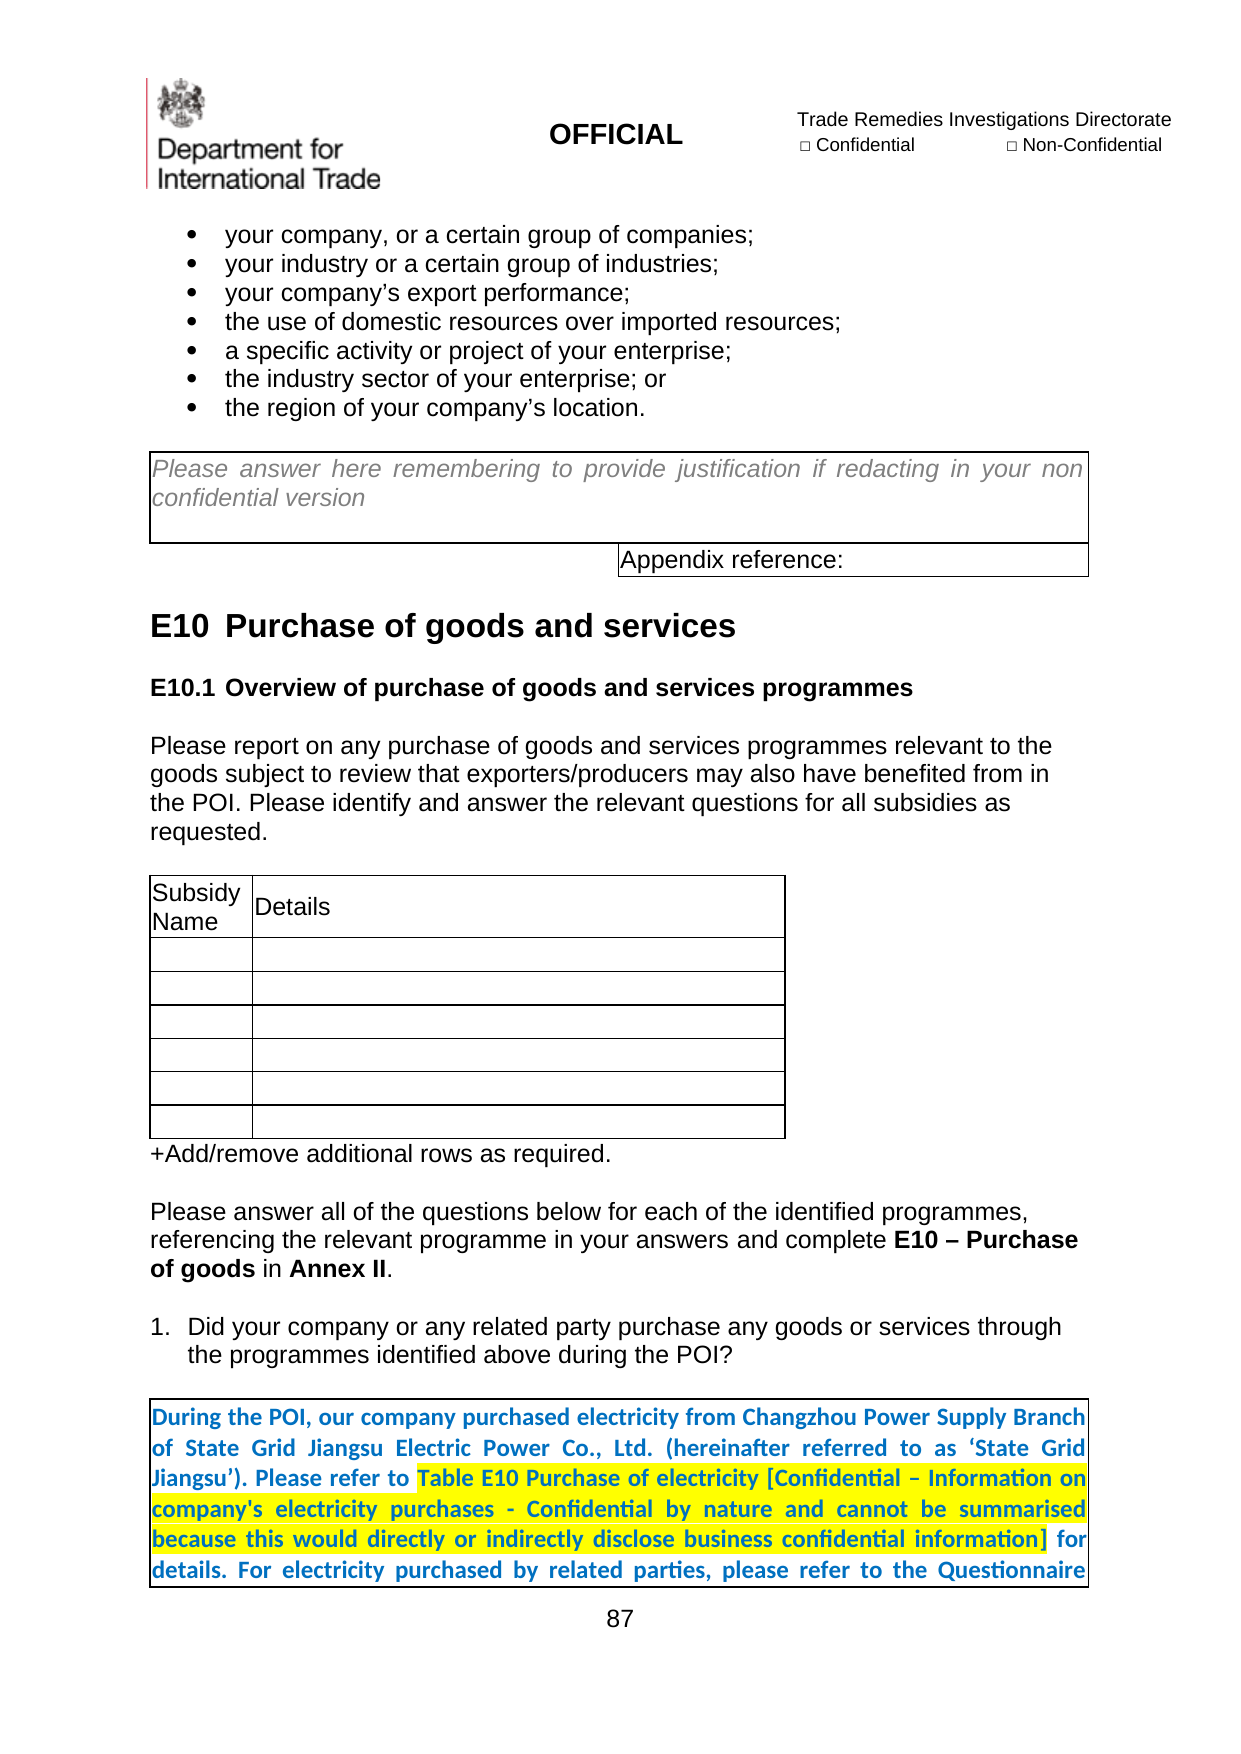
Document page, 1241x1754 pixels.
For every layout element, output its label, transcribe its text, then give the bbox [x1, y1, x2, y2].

table_cell [151, 1072, 252, 1104]
text E10.1 Overview of purchase of goods and services programmes [150, 673, 1090, 702]
table_cell [151, 1006, 252, 1037]
table_header Please answer here remembering to provide justification if redacting in your non confidential version [151, 453, 1088, 542]
text Please answer all of the questions below for each of the identified programmes, referencing the relevant programme in your answers and complete E10 – Purchase of goods in Annex II. [150, 1197, 1090, 1283]
table_cell [151, 938, 252, 971]
table_cell [151, 972, 252, 1004]
table_cell Appendix reference: [619, 544, 1088, 576]
text +Add/remove additional rows as required. [150, 1139, 1090, 1168]
list your company, or a certain group of companies; [187, 220, 1090, 249]
list the industry sector of your enterprise; or [187, 364, 1090, 393]
table_header Details [253, 876, 784, 937]
table_cell [253, 1072, 784, 1104]
table_cell [253, 1039, 784, 1071]
list your company’s export performance; [187, 278, 1090, 307]
table_header Subsidy Name [151, 876, 252, 937]
list your industry or a certain group of industries; [187, 249, 1090, 278]
table_cell [253, 938, 784, 971]
list a specific activity or project of your enterprise; [187, 336, 1090, 364]
text Please report on any purchase of goods and services programmes relevant to the goods subject to review that exporters/producers may also have benefited from in the POI. Please identify and answer the relevant questions for all subsidies as requested. [150, 731, 1090, 846]
table_cell [150, 544, 618, 576]
list the use of domestic resources over imported resources; [187, 307, 1090, 336]
table_cell [253, 1006, 784, 1037]
table_cell [151, 1106, 252, 1138]
table_cell [253, 972, 784, 1004]
list Did your company or any related party purchase any goods or services through the programmes identified above during the POI? [150, 1312, 1090, 1369]
table_cell [151, 1039, 252, 1071]
subtitle E10 Purchase of goods and services [150, 606, 1090, 644]
list the region of your company’s location. [187, 393, 1090, 422]
table_cell [253, 1106, 784, 1138]
table_header During the POI, our company purchased electricity from Changzhou Power Supply Branch of State Grid Jiangsu Electric Power Co., Ltd. (hereinafter referred to as ‘State Grid Jiangsu’). Please refer to Table E10 Purchase of electricity [Confidential – Information on company's electricity purchases - Confidential by nature and cannot be summarised because this would directly or indirectly disclose business confidential information] for details. For electricity purchased by related parties, please refer to the Questionnaire [151, 1400, 1088, 1586]
